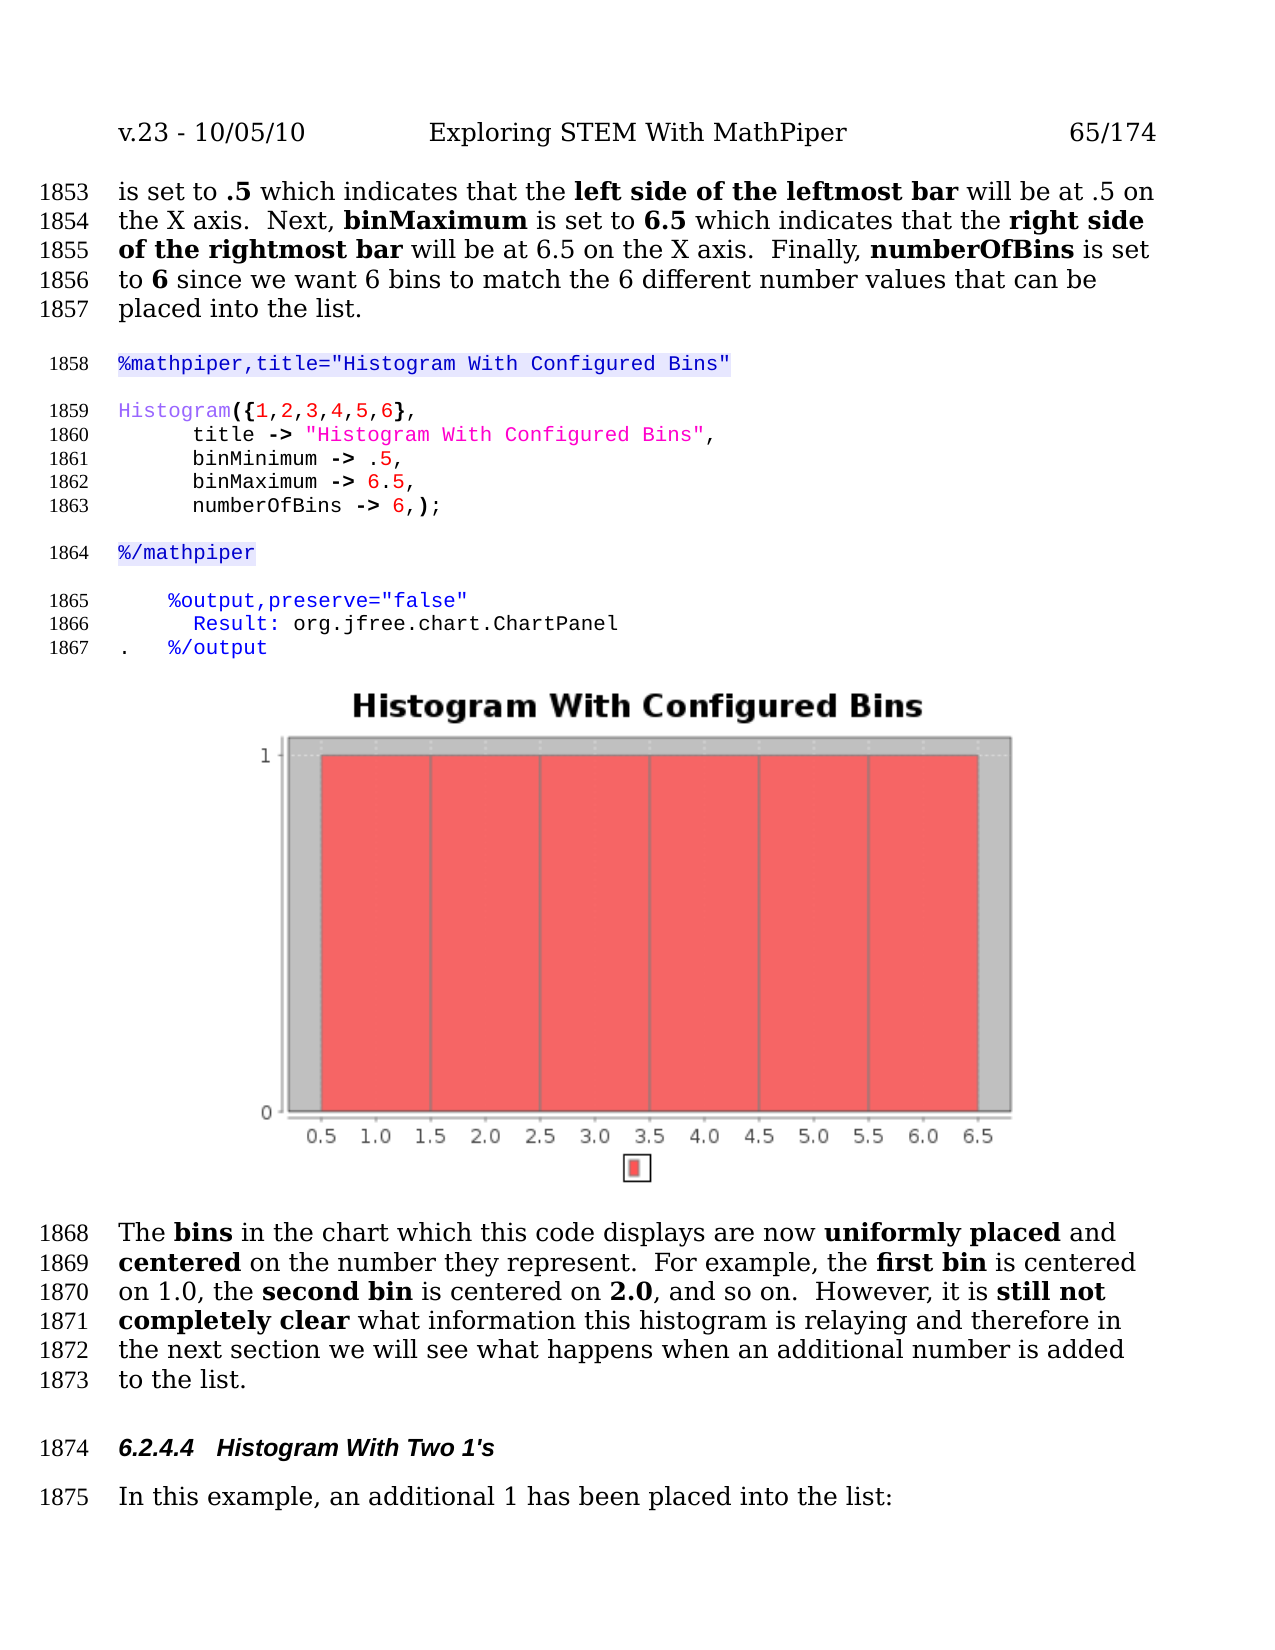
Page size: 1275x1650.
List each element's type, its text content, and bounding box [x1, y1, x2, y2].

text %/mathpiper [118, 542, 1157, 566]
text Histogram({1,2,3,4,5,6}, [118, 400, 1157, 424]
text numberOfBins -> 6,); [118, 495, 1157, 519]
text %mathpiper,title="Histogram With Configured Bins" [118, 353, 1157, 377]
text binMinimum -> .5, [118, 448, 1157, 471]
picture [245, 686, 1030, 1184]
subtitle Histogram With Two 1's [118, 1433, 1157, 1462]
text . %/output [118, 637, 1157, 661]
text %output,preserve="false" [118, 589, 1157, 613]
text Result: org.jfree.chart.ChartPanel [118, 613, 1157, 637]
text title -> "Histogram With Configured Bins", [118, 424, 1157, 448]
text binMaximum -> 6.5, [118, 471, 1157, 495]
text The bins in the chart which this code displays are now uniformly placed and centered on the number they represent. For example, the first bin is centered on 1.0, the second bin is centered on 2.0, and so on. However, it is still not completely clear what information this histogram is relaying and therefore in the next section we will see what happens when an additional number is added to the list. [118, 1218, 1157, 1394]
text is set to .5 which indicates that the left side of the leftmost bar will be at .5 on the X axis. Next, binMaximum is set to 6.5 which indicates that the right side of the rightmost bar will be at 6.5 on the X axis. Finally, numberOfBins is set to 6 since we want 6 bins to match the 6 different number values that can be placed into the list. [118, 177, 1157, 323]
text In this example, an additional 1 has been placed into the list: [118, 1483, 1157, 1512]
